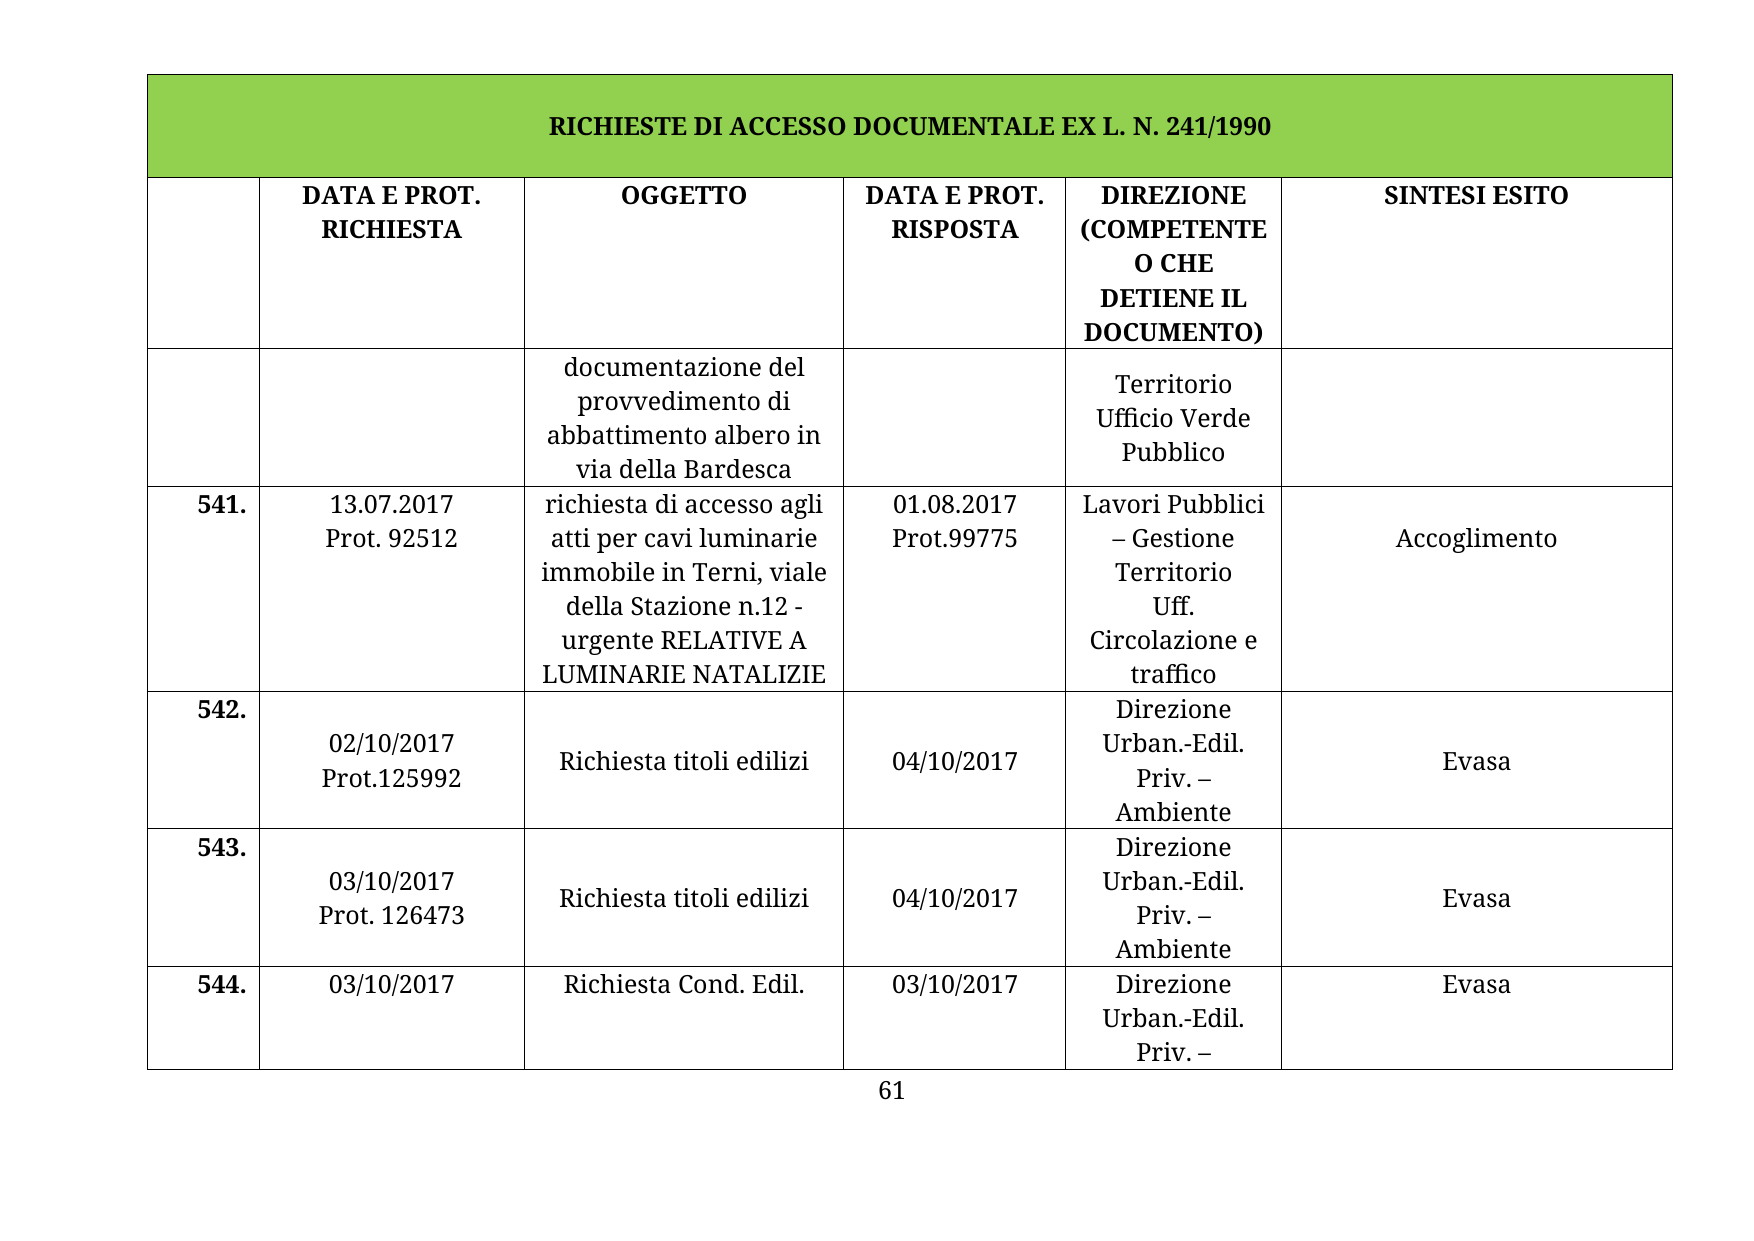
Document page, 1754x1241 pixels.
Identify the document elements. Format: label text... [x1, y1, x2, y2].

table_cell DIREZIONE (COMPETENTE O CHE DETIENE IL DOCUMENTO) [1066, 178, 1281, 348]
table_cell [148, 178, 259, 348]
table_cell richiesta di accesso agli atti per cavi luminarie immobile in Terni, viale della Stazione n.12 - urgente RELATIVE A LUMINARIE NATALIZIE [525, 487, 843, 691]
table_cell [148, 692, 259, 828]
table_cell 03/10/2017 [844, 967, 1065, 1069]
table_cell [148, 967, 259, 1069]
table_cell [844, 349, 1065, 486]
table_cell 02/10/2017 Prot.125992 [260, 692, 524, 828]
table_cell Richiesta titoli edilizi [525, 829, 843, 966]
table_cell Territorio Ufficio Verde Pubblico [1066, 349, 1281, 486]
table_cell DATA E PROT. RISPOSTA [844, 178, 1065, 348]
table_cell 04/10/2017 [844, 692, 1065, 828]
table_header RICHIESTE DI ACCESSO DOCUMENTALE EX L. N. 241/1990 [148, 75, 1672, 177]
table_cell documentazione del provvedimento di abbattimento albero in via della Bardesca [525, 349, 843, 486]
table_cell Direzione Urban.-Edil. Priv. – Ambiente [1066, 829, 1281, 966]
table_cell Lavori Pubblici – Gestione Territorio Uff. Circolazione e traffico [1066, 487, 1281, 691]
table_cell 04/10/2017 [844, 829, 1065, 966]
table_cell Evasa [1282, 829, 1672, 966]
table_cell 13.07.2017 Prot. 92512 [260, 487, 524, 691]
table_cell 01.08.2017 Prot.99775 [844, 487, 1065, 691]
table_cell Direzione Urban.-Edil. Priv. – Ambiente [1066, 692, 1281, 828]
table_cell Accoglimento [1282, 487, 1672, 691]
table_cell [148, 487, 259, 691]
table_cell [148, 829, 259, 966]
table_cell Evasa [1282, 692, 1672, 828]
table_cell 03/10/2017 Prot. 126473 [260, 829, 524, 966]
table_cell Richiesta Cond. Edil. [525, 967, 843, 1069]
table_cell [148, 349, 259, 486]
table_cell [1282, 349, 1672, 486]
table_cell Richiesta titoli edilizi [525, 692, 843, 828]
table_cell OGGETTO [525, 178, 843, 348]
table_cell Evasa [1282, 967, 1672, 1069]
table_cell DATA E PROT. RICHIESTA [260, 178, 524, 348]
table_cell [260, 349, 524, 486]
table_cell SINTESI ESITO [1282, 178, 1672, 348]
table_cell Direzione Urban.-Edil. Priv. – [1066, 967, 1281, 1069]
table_cell 03/10/2017 [260, 967, 524, 1069]
